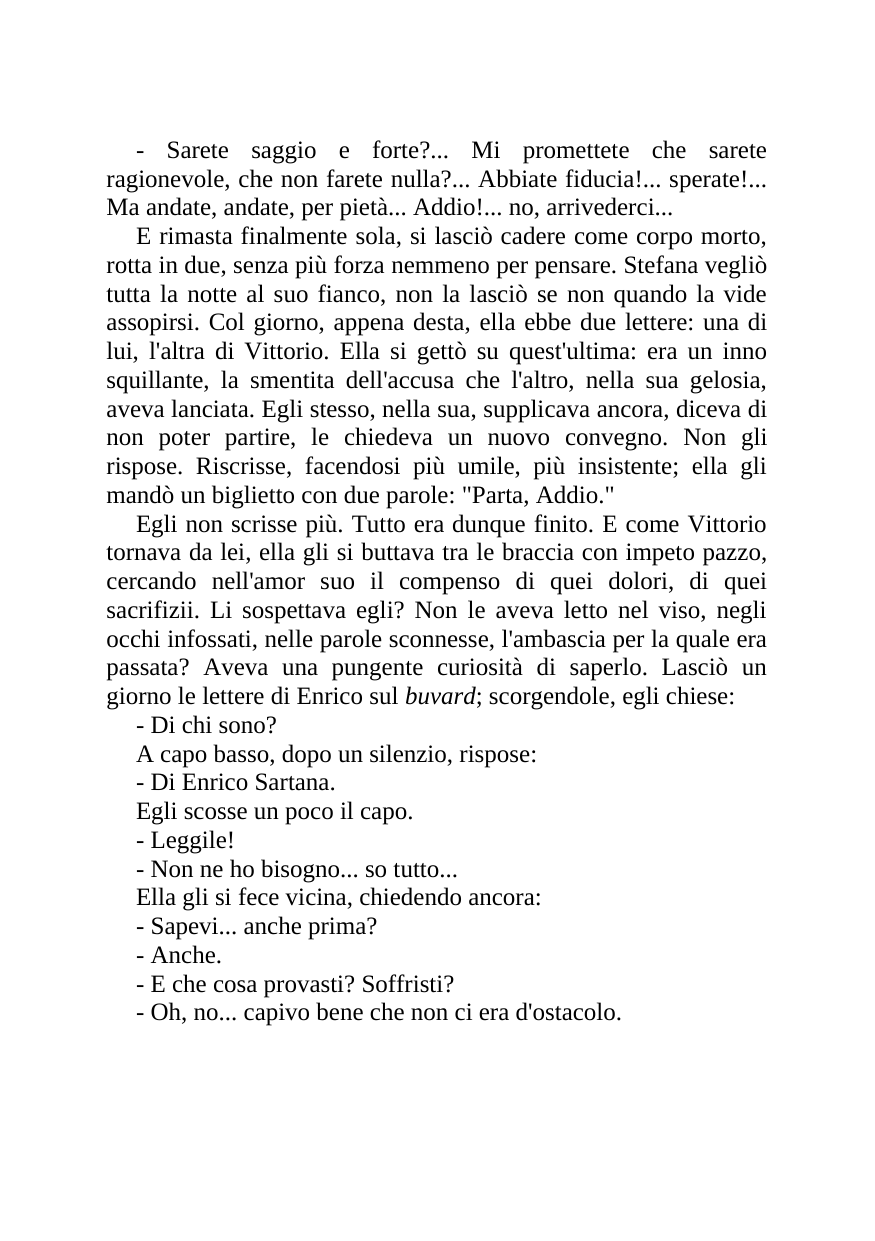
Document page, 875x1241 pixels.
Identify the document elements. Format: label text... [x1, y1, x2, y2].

text - Sapevi... anche prima? [106, 911, 768, 940]
text E rimasta finalmente sola, si lasciò cadere come corpo morto, rotta in due, senza più forza nemmeno per pensare. Stefana vegliò tutta la notte al suo fianco, non la lasciò se non quando la vide assopirsi. Col giorno, appena desta, ella ebbe due lettere: una di lui, l'altra di Vittorio. Ella si gettò su quest'ultima: era un inno squillante, la smentita dell'accusa che l'altro, nella sua gelosia, aveva lanciata. Egli stesso, nella sua, supplicava ancora, diceva di non poter partire, le chiedeva un nuovo convegno. Non gli rispose. Riscrisse, facendosi più umile, più insistente; ella gli mandò un biglietto con due parole: "Parta, Addio." [106, 221, 768, 509]
text - Sarete saggio e forte?... Mi promettete che sarete ragionevole, che non farete nulla?... Abbiate fiducia!... sperate!... Ma andate, andate, per pietà... Addio!... no, arrivederci... [106, 135, 768, 221]
text - E che cosa provasti? Soffristi? [106, 969, 768, 997]
text - Oh, no... capivo bene che non ci era d'ostacolo. [106, 997, 768, 1026]
text - Leggile! [106, 825, 768, 854]
text - Non ne ho bisogno... so tutto... [106, 854, 768, 882]
text - Anche. [106, 940, 768, 969]
text - Di Enrico Sartana. [106, 767, 768, 796]
text - Di chi sono? [106, 710, 768, 739]
text Egli scosse un poco il capo. [106, 796, 768, 825]
text Ella gli si fece vicina, chiedendo ancora: [106, 882, 768, 911]
text Egli non scrisse più. Tutto era dunque finito. E come Vittorio tornava da lei, ella gli si buttava tra le braccia con impeto pazzo, cercando nell'amor suo il compenso di quei dolori, di quei sacrifizii. Li sospettava egli? Non le aveva letto nel viso, negli occhi infossati, nelle parole sconnesse, l'ambascia per la quale era passata? Aveva una pungente curiosità di saperlo. Lasciò un giorno le lettere di Enrico sul buvard; scorgendole, egli chiese: [106, 509, 768, 710]
text A capo basso, dopo un silenzio, rispose: [106, 739, 768, 767]
